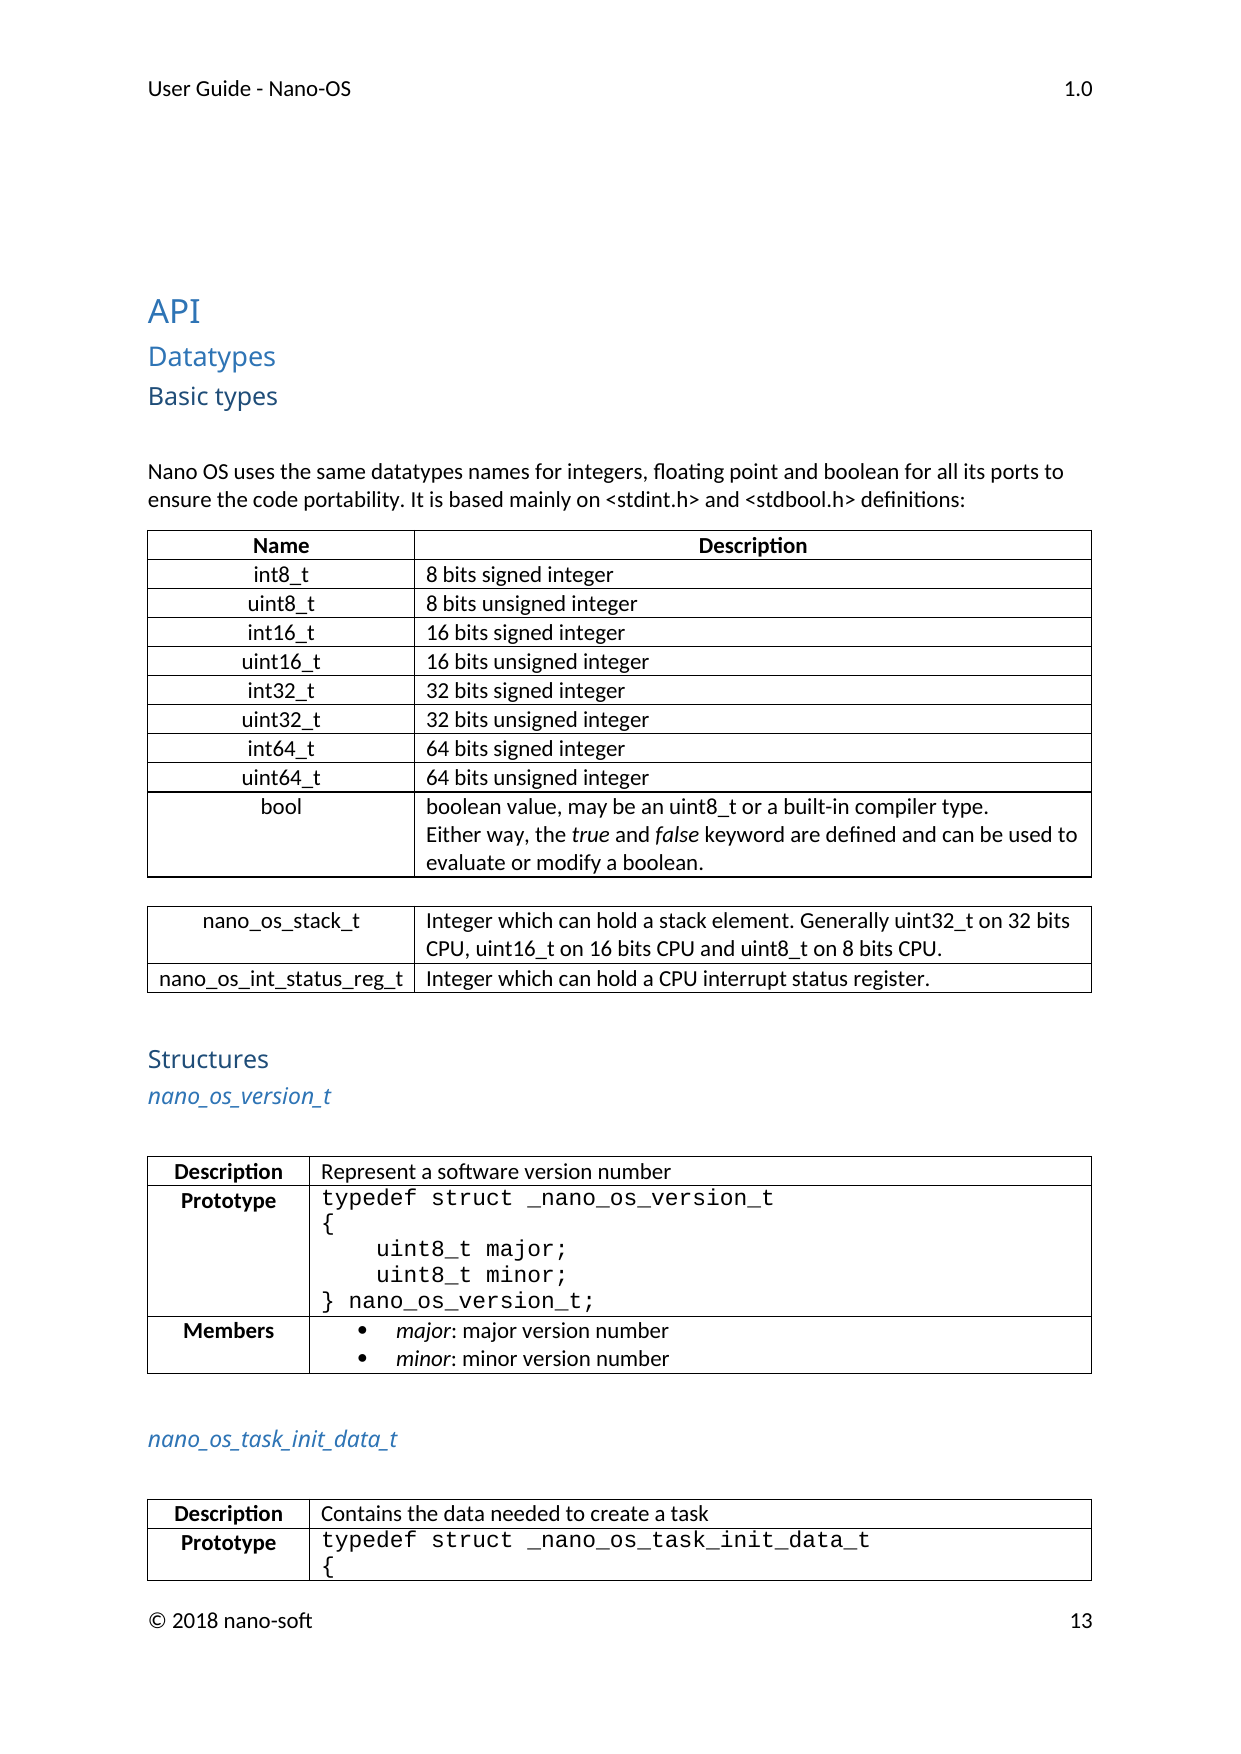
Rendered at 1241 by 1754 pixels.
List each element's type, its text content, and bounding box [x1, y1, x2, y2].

table_cell 16 bits unsigned integer [415, 647, 1091, 675]
table_cell typedef struct _nano_os_version_t { uint8_t major; uint8_t minor; } nano_os_version_t; [310, 1186, 1091, 1316]
subtitle Datatypes [148, 337, 1093, 374]
table_header Name [148, 531, 414, 559]
table_header Description [148, 1500, 309, 1527]
table_header Represent a software version number [310, 1157, 1091, 1185]
table_cell int8_t [148, 560, 414, 588]
table_cell uint32_t [148, 705, 414, 733]
table_cell [148, 878, 414, 906]
subtitle API [148, 288, 1093, 333]
table_cell int64_t [148, 734, 414, 762]
table_cell 32 bits signed integer [415, 676, 1091, 704]
table_header Description [415, 531, 1091, 559]
table_cell int16_t [148, 618, 414, 646]
table_cell uint16_t [148, 647, 414, 675]
table_cell Prototype [148, 1529, 309, 1580]
table_cell nano_os_stack_t [148, 907, 414, 963]
table_cell typedef struct _nano_os_task_init_data_t { [310, 1529, 1091, 1580]
subtitle Basic types [148, 378, 1093, 412]
table_cell Integer which can hold a CPU interrupt status register. [415, 964, 1091, 992]
table_cell Integer which can hold a stack element. Generally uint32_t on 32 bits CPU, uint16_t on 16 bits CPU and uint8_t on 8 bits CPU. [415, 907, 1091, 963]
table_cell bool [148, 793, 414, 876]
subtitle Structures [148, 1042, 1093, 1076]
table_cell 16 bits signed integer [415, 618, 1091, 646]
table_cell major: major version number minor: minor version number [310, 1317, 1091, 1373]
table_cell Members [148, 1317, 309, 1373]
table_cell nano_os_int_status_reg_t [148, 964, 414, 992]
table_cell [415, 878, 1092, 906]
table_cell boolean value, may be an uint8_t or a built-in compiler type. Either way, the true and false keyword are defined and can be used to evaluate or modify a boolean. [415, 793, 1091, 876]
subtitle nano_os_task_init_data_t [148, 1422, 1093, 1454]
table_cell 32 bits unsigned integer [415, 705, 1091, 733]
table_cell Prototype [148, 1186, 309, 1316]
table_cell 64 bits unsigned integer [415, 763, 1091, 791]
table_cell uint8_t [148, 589, 414, 617]
table_cell 8 bits signed integer [415, 560, 1091, 588]
subtitle nano_os_version_t [148, 1080, 1093, 1111]
table_header Description [148, 1157, 309, 1185]
text Nano OS uses the same datatypes names for integers, floating point and boolean for all its ports to ensure the code portability. It is based mainly on <stdint.h> and <stdbool.h> definitions: [148, 457, 1093, 513]
table_cell 64 bits signed integer [415, 734, 1091, 762]
table_cell 8 bits unsigned integer [415, 589, 1091, 617]
table_header Contains the data needed to create a task [310, 1500, 1091, 1527]
table_cell int32_t [148, 676, 414, 704]
table_cell uint64_t [148, 763, 414, 791]
